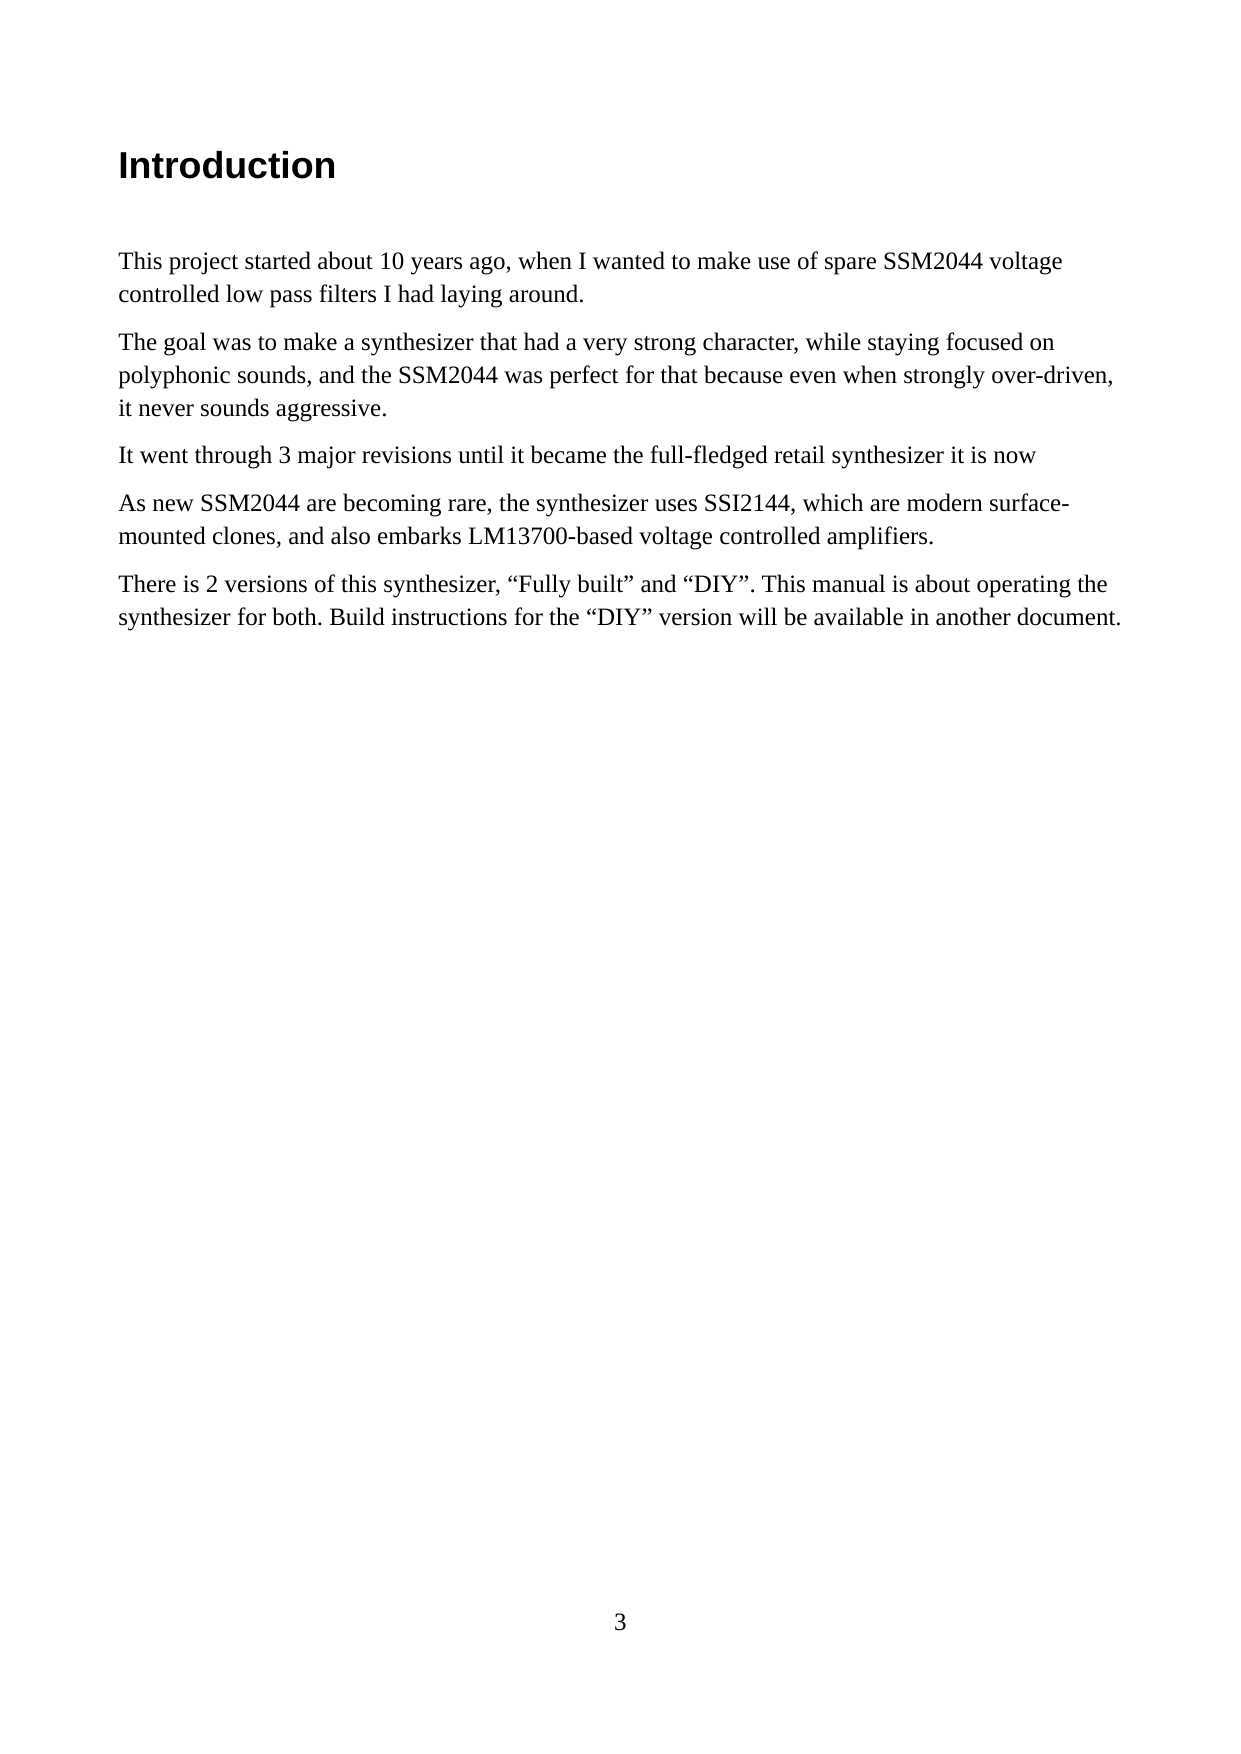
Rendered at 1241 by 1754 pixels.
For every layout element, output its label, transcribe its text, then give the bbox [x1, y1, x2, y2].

subtitle Introduction [118, 143, 1122, 186]
text There is 2 versions of this synthesizer, “Fully built” and “DIY”. This manual is about operating the synthesizer for both. Build instructions for the “DIY” version will be available in another document. [118, 569, 1122, 631]
text The goal was to make a synthesizer that had a very strong character, while staying focused on polyphonic sounds, and the SSM2044 was perfect for that because even when strongly over-driven, it never sounds aggressive. [118, 327, 1122, 422]
text As new SSM2044 are becoming rare, the synthesizer uses SSI2144, which are modern surface-mounted clones, and also embarks LM13700-based voltage controlled amplifiers. [118, 488, 1122, 550]
text It went through 3 major revisions until it became the full-fledged retail synthesizer it is now [118, 441, 1122, 469]
text This project started about 10 years ago, when I wanted to make use of spare SSM2044 voltage controlled low pass filters I had laying around. [118, 246, 1122, 308]
